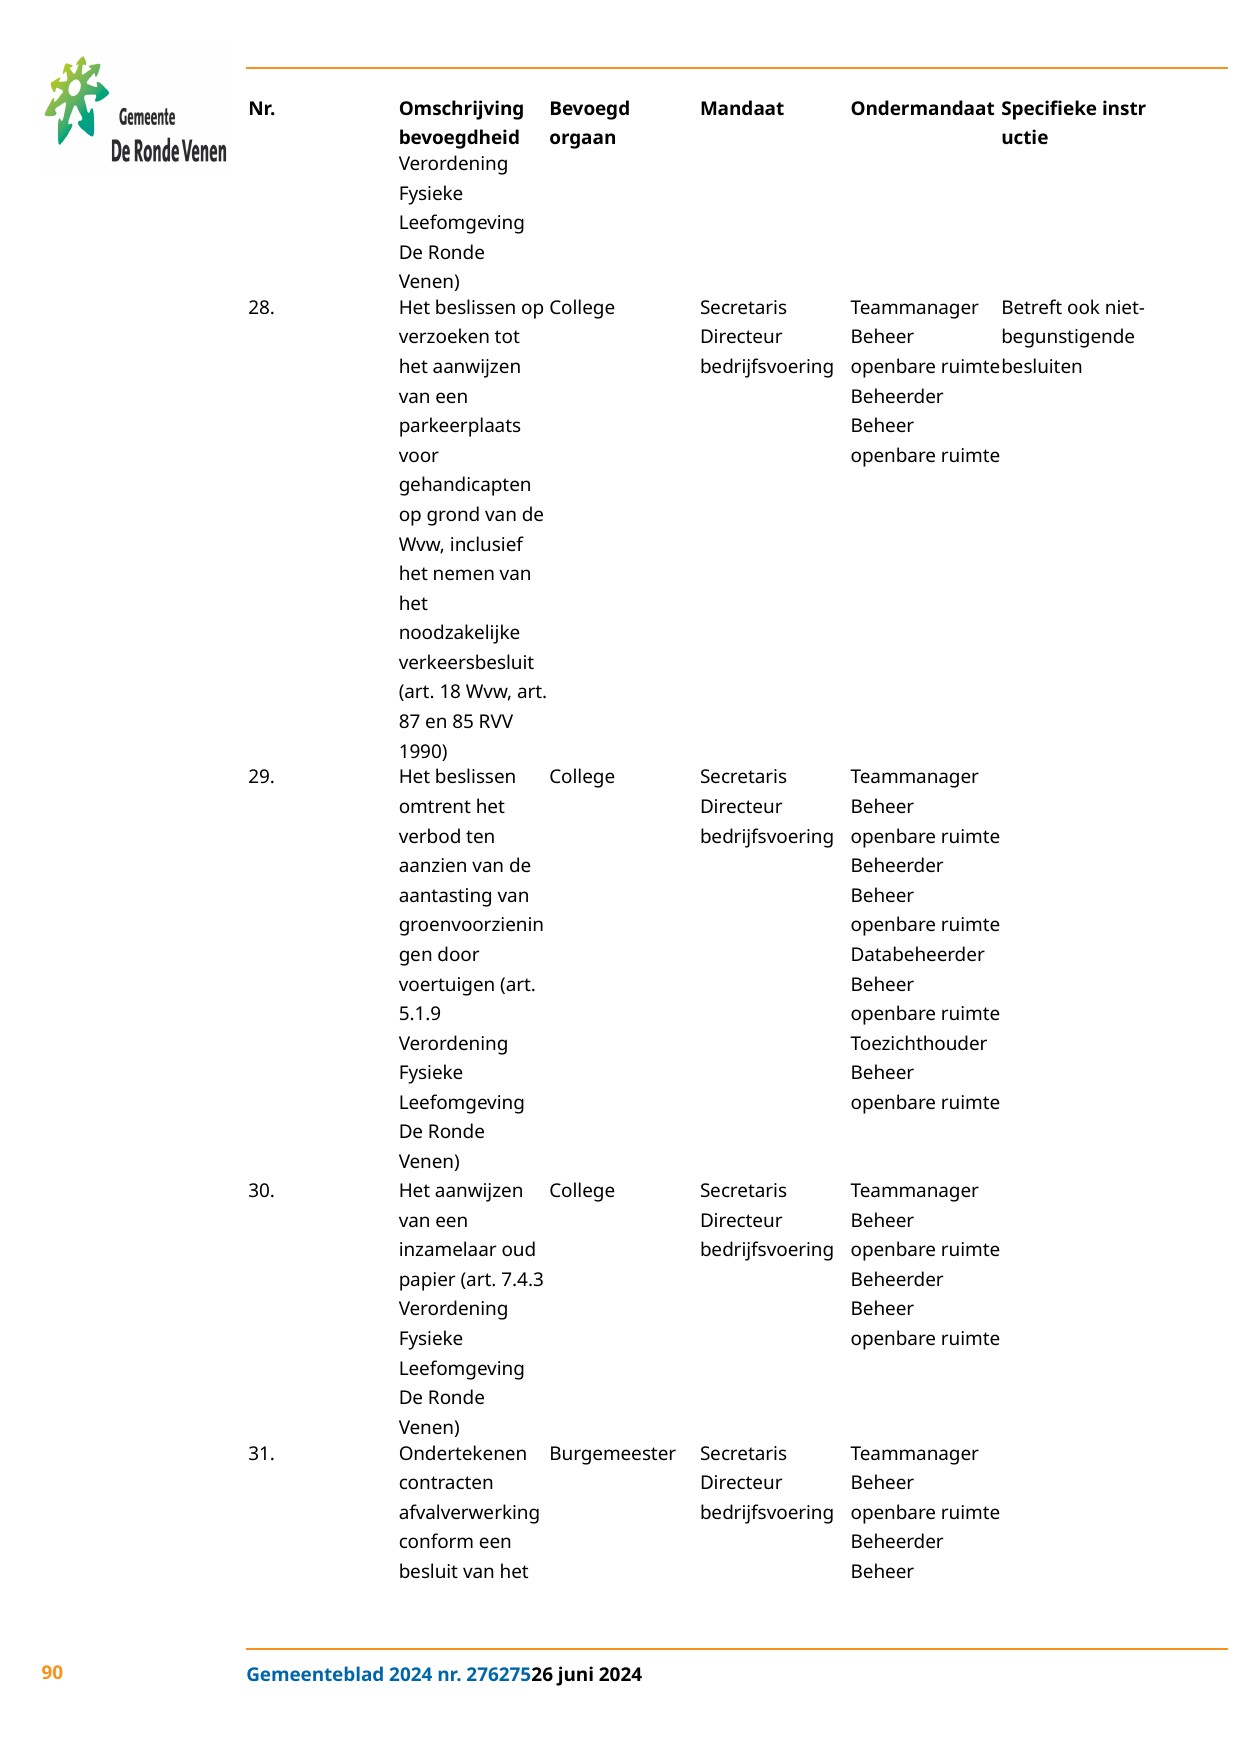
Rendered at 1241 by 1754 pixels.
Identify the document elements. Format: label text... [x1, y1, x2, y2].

table_cell 29. [248, 764, 398, 1174]
table_header Het aanwijzen van een inzamelaar oud papier (art. 7.4.3 Verordening Fysieke Leefomgeving De Ronde Venen) [399, 1177, 549, 1440]
table_header Specifieke instructie [1001, 95, 1152, 150]
table_cell Teammanager Beheer openbare ruimte Beheerder Beheer openbare ruimte [850, 294, 1001, 764]
table_header [1001, 1177, 1152, 1440]
table_cell Teammanager Beheer openbare ruimte Beheerder Beheer [850, 1440, 1001, 1584]
table_cell 28. [248, 294, 398, 764]
table_header 30. [248, 1177, 398, 1440]
table_header Bevoegd orgaan [549, 95, 700, 150]
table_cell Secretaris Directeur bedrijfsvoering [700, 764, 850, 1174]
table_cell [248, 150, 398, 294]
table_header Nr. [248, 95, 398, 150]
table_cell Het beslissen op verzoeken tot het aanwijzen van een parkeerplaats voor gehandicapten op grond van de Wvw, inclusief het nemen van het noodzakelijke verkeersbesluit (art. 18 Wvw, art. 87 en 85 RVV 1990) [399, 294, 549, 764]
table_cell [1001, 150, 1152, 294]
table_cell Het beslissen omtrent het verbod ten aanzien van de aantasting van groenvoorzieningen door voertuigen (art. 5.1.9 Verordening Fysieke Leefomgeving De Ronde Venen) [399, 764, 549, 1174]
table_cell [850, 150, 1001, 294]
table_cell College [549, 294, 700, 764]
table_header Secretaris Directeur bedrijfsvoering [700, 1177, 850, 1440]
table_cell Secretaris Directeur bedrijfsvoering [700, 294, 850, 764]
table_cell Verordening Fysieke Leefomgeving De Ronde Venen) [399, 150, 549, 294]
table_cell [1001, 764, 1152, 1174]
table_header Teammanager Beheer openbare ruimte Beheerder Beheer openbare ruimte [850, 1177, 1001, 1440]
table_header College [549, 1177, 700, 1440]
table_cell [549, 150, 700, 294]
table_cell 31. [248, 1440, 398, 1584]
table_header Omschrijving bevoegdheid [399, 95, 549, 150]
table_header Ondermandaat [850, 95, 1001, 150]
table_cell [700, 150, 850, 294]
table_cell Ondertekenen contracten afvalverwerking conform een besluit van het [399, 1440, 549, 1584]
table_cell Teammanager Beheer openbare ruimte Beheerder Beheer openbare ruimte Databeheerder Beheer openbare ruimte Toezichthouder Beheer openbare ruimte [850, 764, 1001, 1174]
picture [41, 47, 231, 172]
table_header Mandaat [700, 95, 850, 150]
table_cell [1001, 1440, 1152, 1584]
table_cell Betreft ook niet-begunstigende besluiten [1001, 294, 1152, 764]
table_cell College [549, 764, 700, 1174]
table_cell Secretaris Directeur bedrijfsvoering [700, 1440, 850, 1584]
table_cell Burgemeester [549, 1440, 700, 1584]
